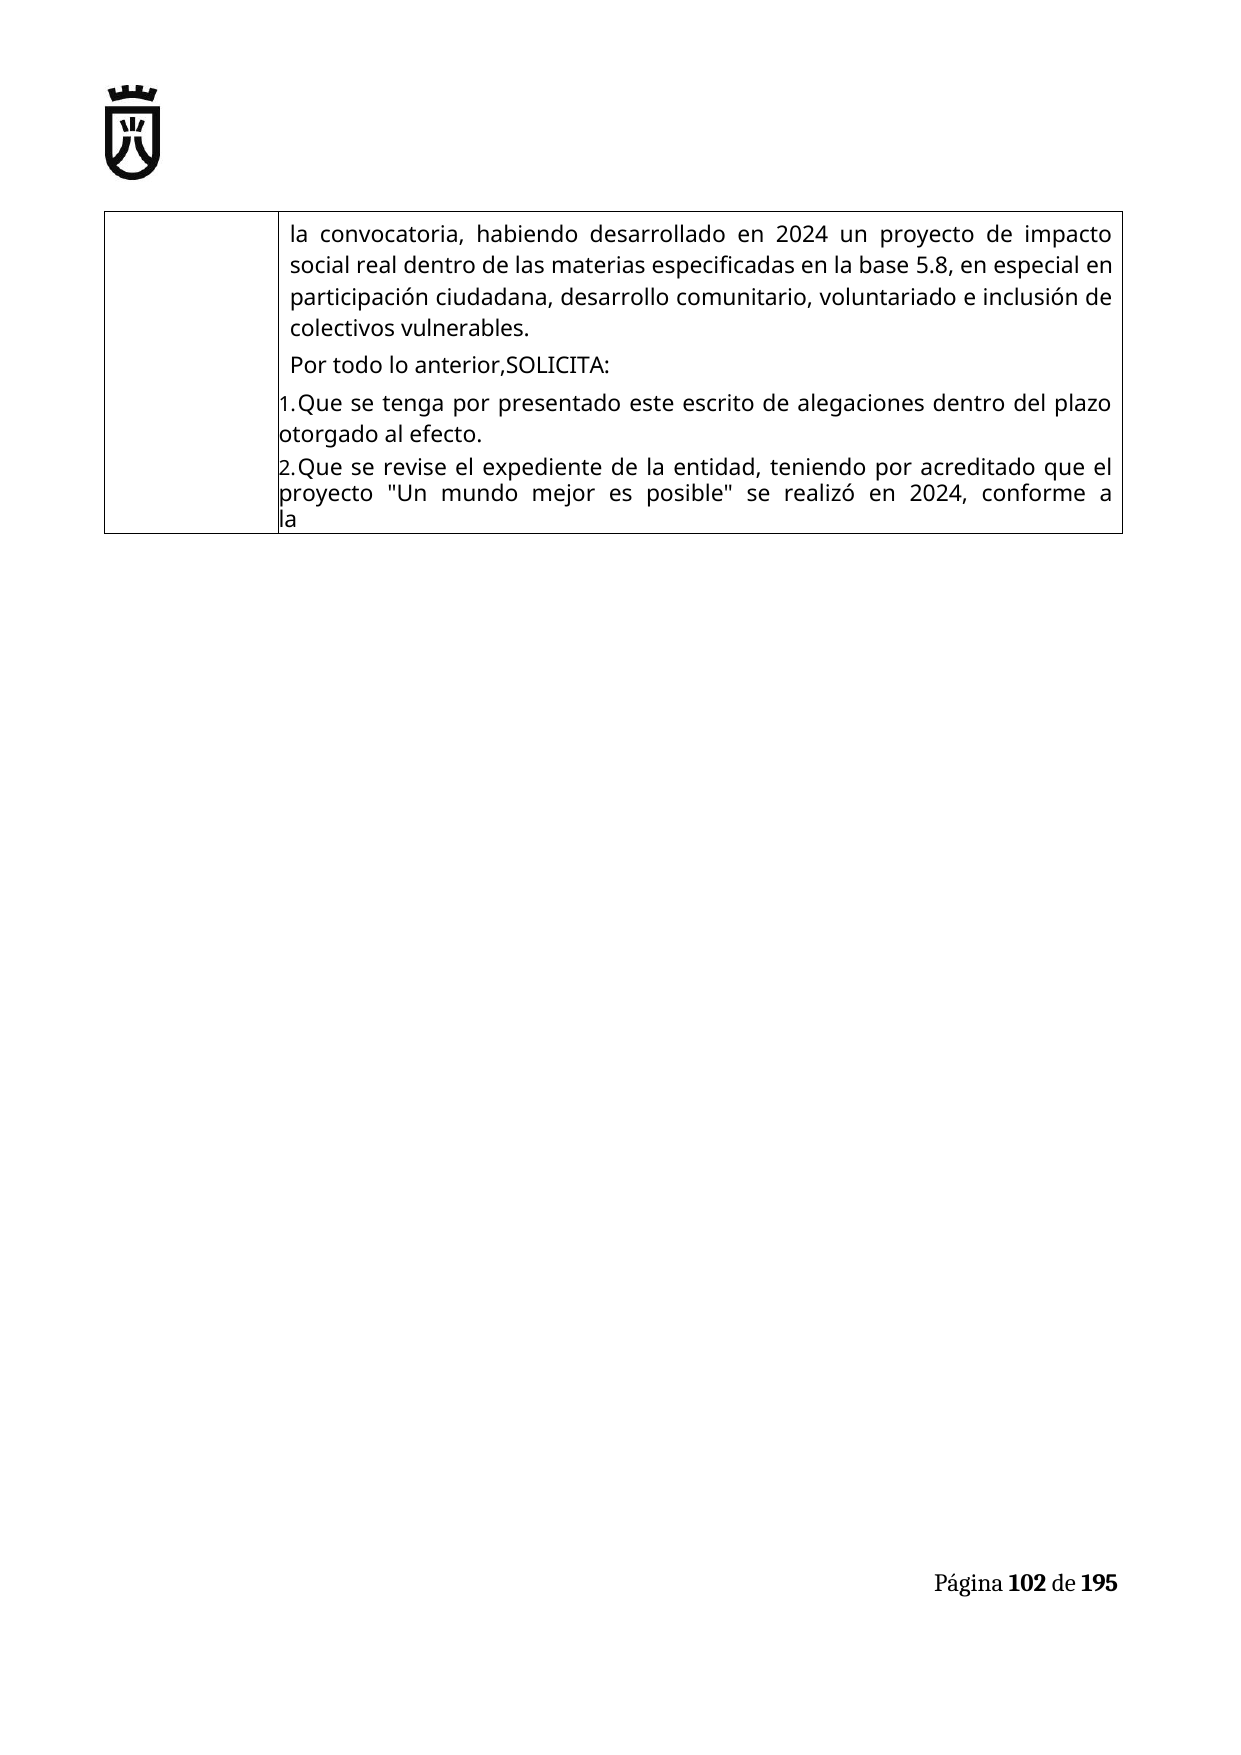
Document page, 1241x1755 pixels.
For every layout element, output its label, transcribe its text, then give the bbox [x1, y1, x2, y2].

table_cell la convocatoria, habiendo desarrollado en 2024 un proyecto de impacto social real dentro de las materias especificadas en la base 5.8, en especial en participación ciudadana, desarrollo comunitario, voluntariado e inclusión de colectivos vulnerables. Por todo lo anterior,SOLICITA: Que se tenga por presentado este escrito de alegaciones dentro del plazo otorgado al efecto. Que se revise el expediente de la entidad, teniendo por acreditado que el proyecto "Un mundo mejor es posible" se realizó en 2024, conforme a la [279, 212, 1122, 533]
table_cell [105, 212, 278, 533]
